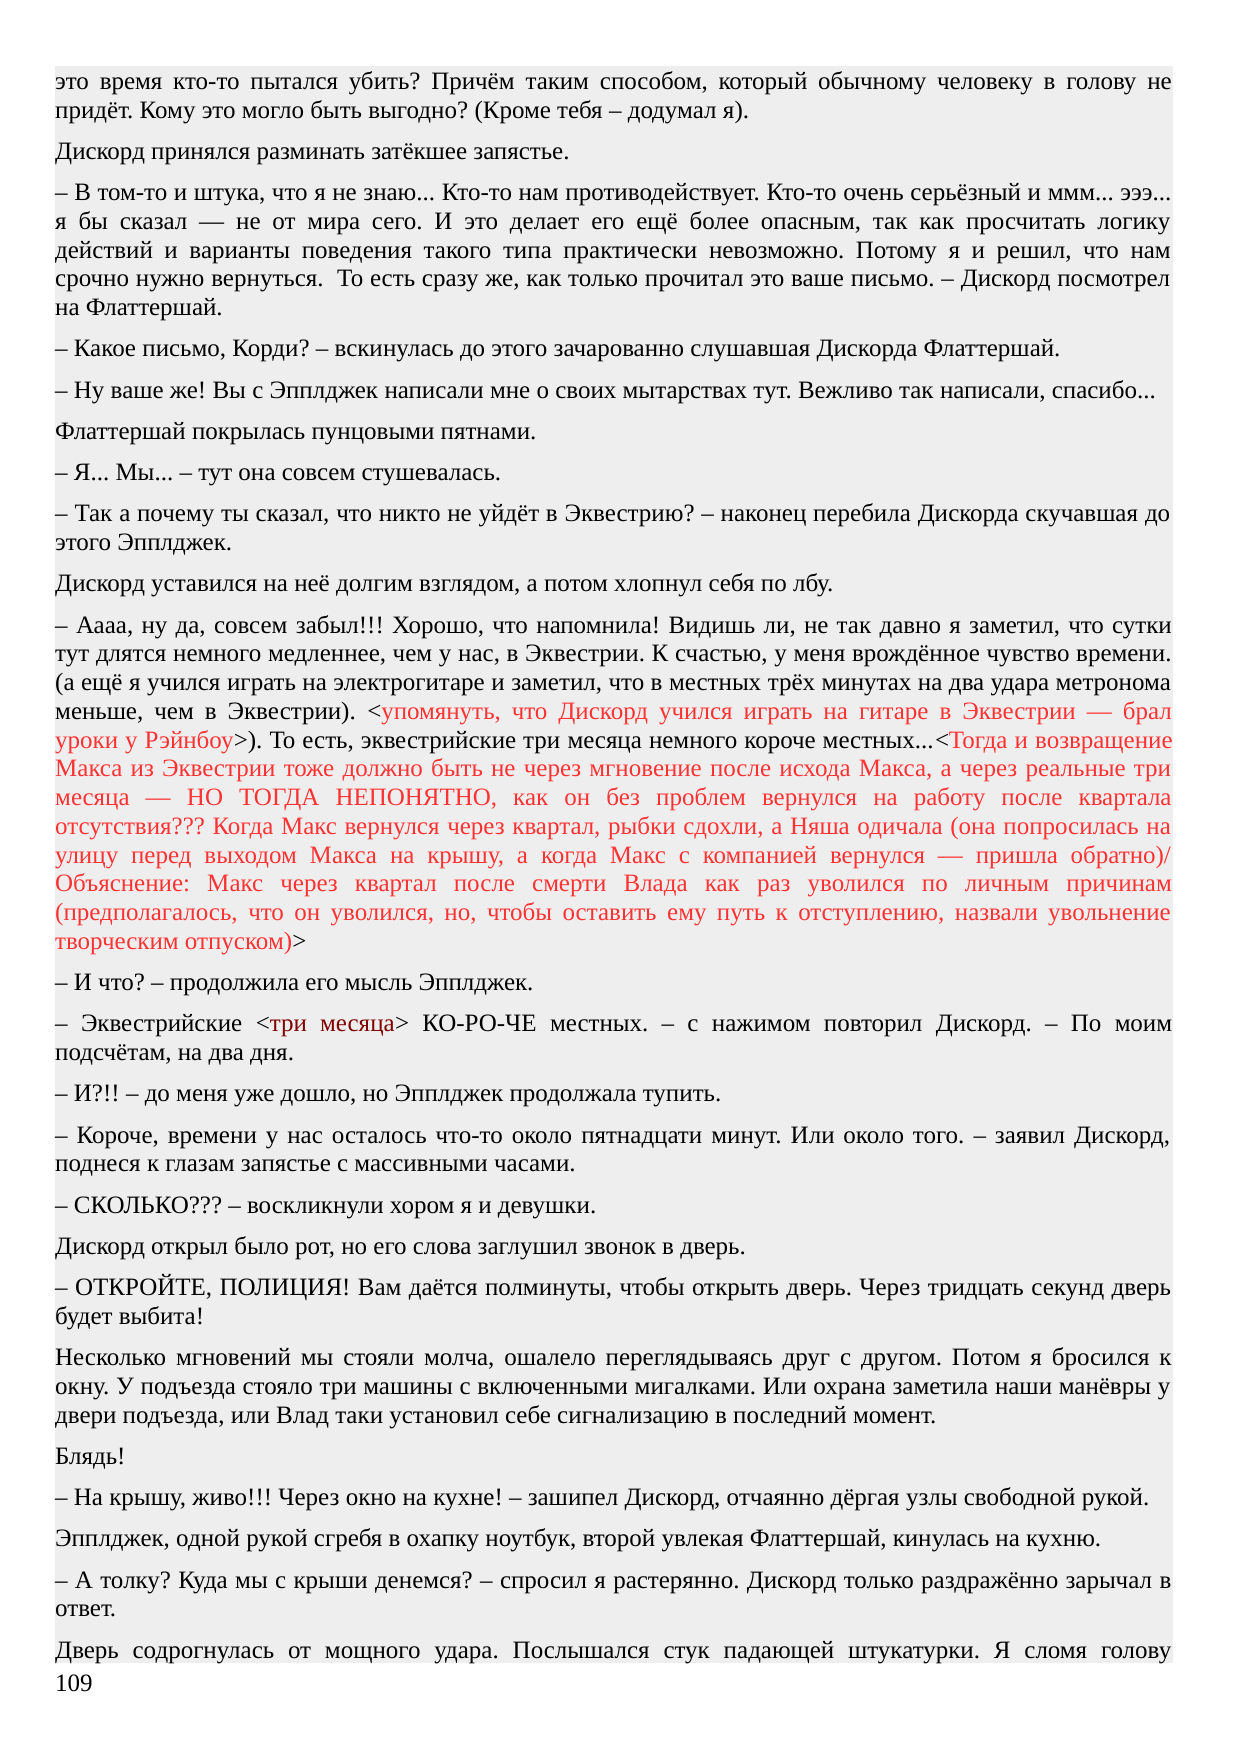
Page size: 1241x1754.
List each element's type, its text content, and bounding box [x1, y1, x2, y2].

text Флаттершай покрылась пунцовыми пятнами. [55, 416, 1173, 445]
text – В том-то и штука, что я не знаю... Кто-то нам противодействует. Кто-то очень серьёзный и ммм... эээ... я бы сказал — не от мира сего. И это делает его ещё более опасным, так как просчитать логику действий и варианты поведения такого типа практически невозможно. Потому я и решил, что нам срочно нужно вернуться. То есть сразу же, как только прочитал это ваше письмо. – Дискорд посмотрел на Флаттершай. [55, 177, 1173, 321]
text это время кто-то пытался убить? Причём таким способом, который обычному человеку в голову не придёт. Кому это могло быть выгодно? (Кроме тебя – додумал я). [55, 66, 1173, 123]
text Дверь содрогнулась от мощного удара. Послышался стук падающей штукатурки. Я сломя голову [55, 1635, 1173, 1663]
text – Так а почему ты сказал, что никто не уйдёт в Эквестрию? – наконец перебила Дискорда скучавшая до этого Эпплджек. [55, 498, 1173, 556]
text – А толку? Куда мы с крыши денемся? – спросил я растерянно. Дискорд только раздражённо зарычал в ответ. [55, 1565, 1173, 1622]
text – И?!! – до меня уже дошло, но Эпплджек продолжала тупить. [55, 1078, 1173, 1107]
text Дискорд открыл было рот, но его слова заглушил звонок в дверь. [55, 1231, 1173, 1260]
text Дискорд принялся разминать затёкшее запястье. [55, 136, 1173, 165]
text – ОТКРОЙТЕ, ПОЛИЦИЯ! Вам даётся полминуты, чтобы открыть дверь. Через тридцать секунд дверь будет выбита! [55, 1272, 1173, 1330]
text – Ну ваше же! Вы с Эпплджек написали мне о своих мытарствах тут. Вежливо так написали, спасибо... [55, 375, 1173, 403]
text Эпплджек, одной рукой сгребя в охапку ноутбук, второй увлекая Флаттершай, кинулась на кухню. [55, 1523, 1173, 1552]
text – Какое письмо, Корди? – вскинулась до этого зачарованно слушавшая Дискорда Флаттершай. [55, 333, 1173, 362]
text – Я... Мы... – тут она совсем стушевалась. [55, 457, 1173, 486]
text – СКОЛЬКО??? – воскликнули хором я и девушки. [55, 1190, 1173, 1218]
text – На крышу, живо!!! Через окно на кухне! – зашипел Дискорд, отчаянно дёргая узлы свободной рукой. [55, 1482, 1173, 1511]
text Несколько мгновений мы стояли молча, ошалело переглядываясь друг с другом. Потом я бросился к окну. У подъезда стояло три машины с включенными мигалками. Или охрана заметила наши манёвры у двери подъезда, или Влад таки установил себе сигнализацию в последний момент. [55, 1342, 1173, 1428]
text Дискорд уставился на неё долгим взглядом, а потом хлопнул себя по лбу. [55, 568, 1173, 597]
text – И что? – продолжила его мысль Эпплджек. [55, 967, 1173, 996]
text – Короче, времени у нас осталось что-то около пятнадцати минут. Или около того. – заявил Дискорд, поднеся к глазам запястье с массивными часами. [55, 1120, 1173, 1177]
text – Эквестрийские <три месяца> КО-РО-ЧЕ местных. – с нажимом повторил Дискорд. – По моим подсчётам, на два дня. [55, 1008, 1173, 1066]
text – Аааа, ну да, совсем забыл!!! Хорошо, что напомнила! Видишь ли, не так давно я заметил, что сутки тут длятся немного медленнее, чем у нас, в Эквестрии. К счастью, у меня врождённое чувство времени. (а ещё я учился играть на электрогитаре и заметил, что в местных трёх минутах на два удара метронома меньше, чем в Эквестрии). <упомянуть, что Дискорд учился играть на гитаре в Эквестрии — брал уроки у Рэйнбоу>). То есть, эквестрийские три месяца немного короче местных...<Тогда и возвращение Макса из Эквестрии тоже должно быть не через мгновение после исхода Макса, а через реальные три месяца — НО ТОГДА НЕПОНЯТНО, как он без проблем вернулся на работу после квартала отсутствия??? Когда Макс вернулся через квартал, рыбки сдохли, а Няша одичала (она попросилась на улицу перед выходом Макса на крышу, а когда Макс с компанией вернулся — пришла обратно)/ Объяснение: Макс через квартал после смерти Влада как раз уволился по личным причинам (предполагалось, что он уволился, но, чтобы оставить ему путь к отступлению, назвали увольнение творческим отпуском)> [55, 610, 1173, 955]
text Блядь! [55, 1441, 1173, 1470]
